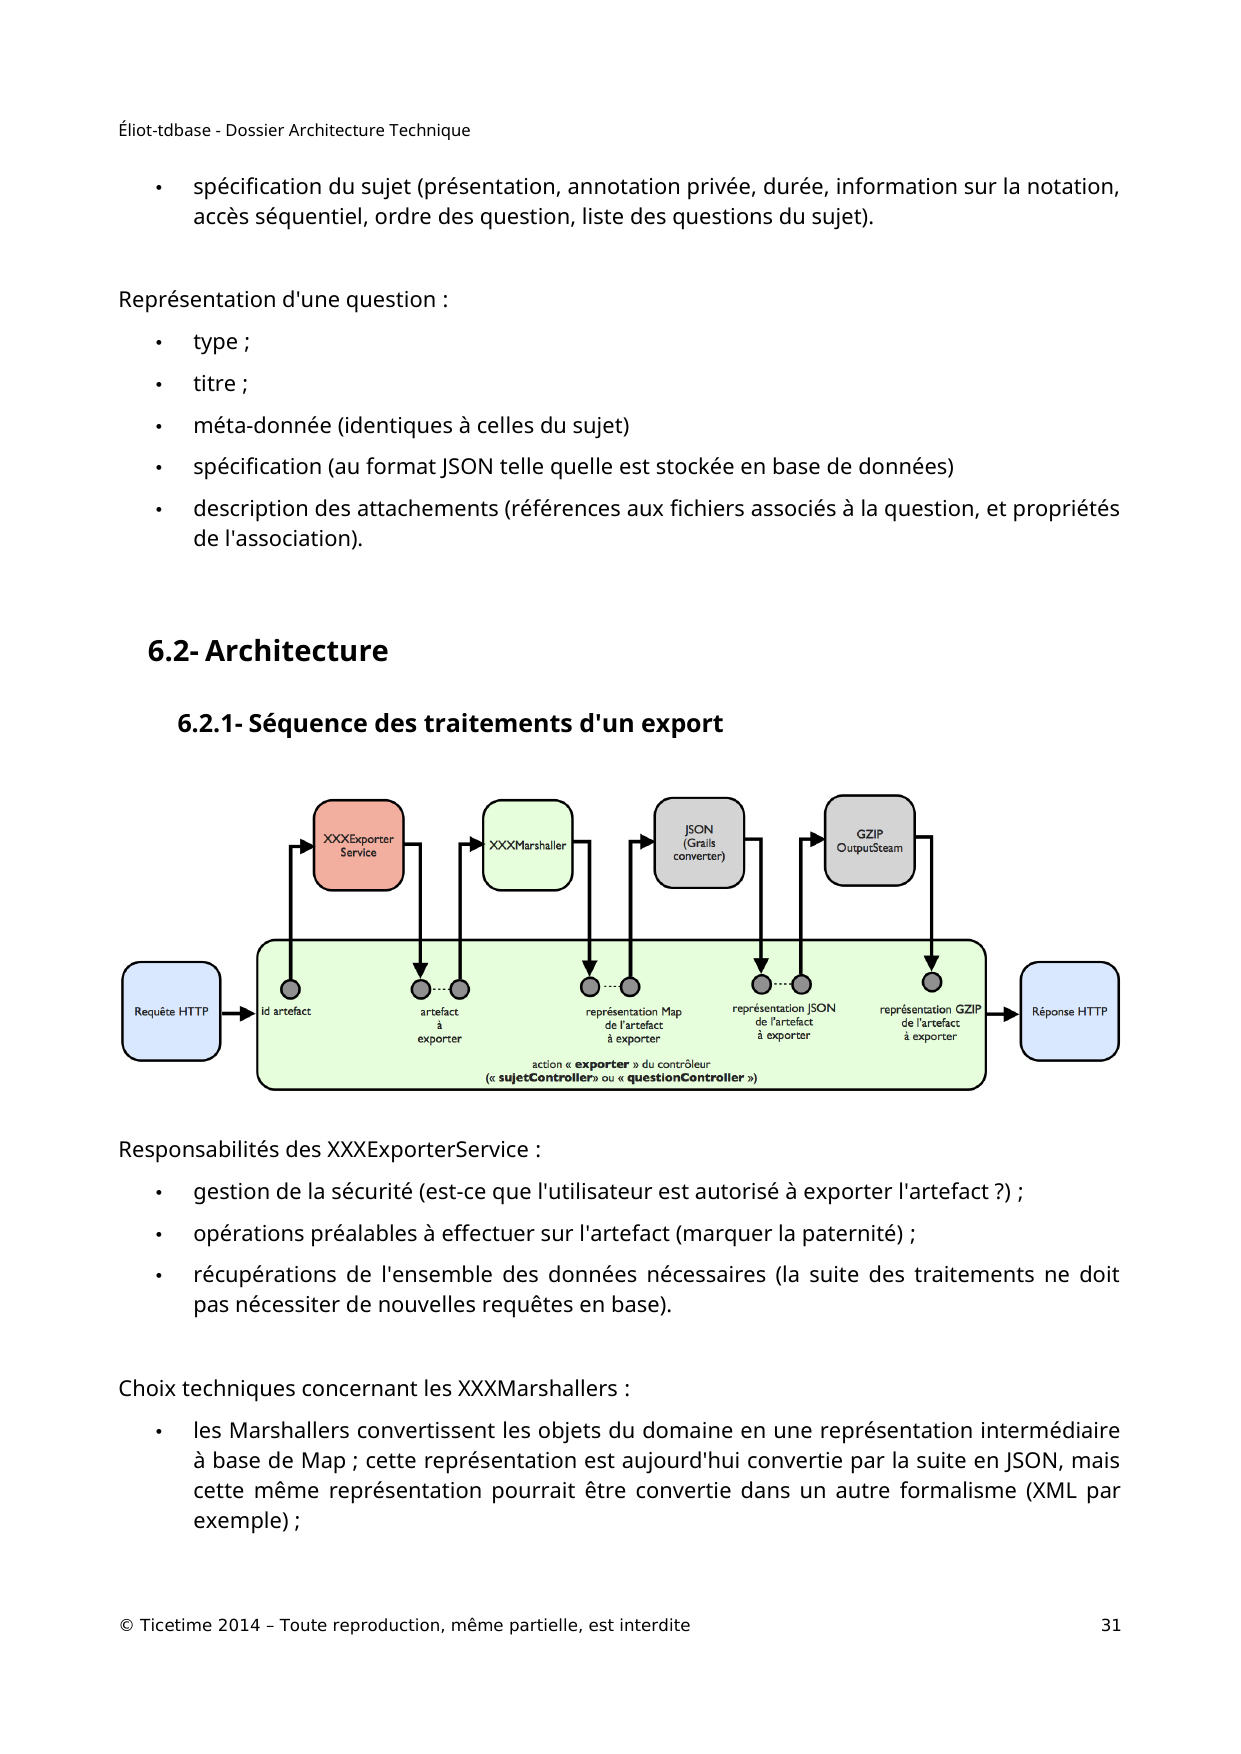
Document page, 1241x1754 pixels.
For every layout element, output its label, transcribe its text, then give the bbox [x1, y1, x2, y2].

list méta-donnée (identiques à celles du sujet) [156, 409, 1122, 439]
list titre ; [156, 368, 1122, 398]
picture [118, 793, 1122, 1093]
subtitle Séquence des traitements d'un export [118, 705, 1122, 739]
text Représentation d'une question : [118, 284, 1122, 314]
list les Marshallers convertissent les objets du domaine en une représentation intermédiaire à base de Map ; cette représentation est aujourd'hui convertie par la suite en JSON, mais cette même représentation pourrait être convertie dans un autre formalisme (XML par exemple) ; [156, 1414, 1122, 1534]
text Choix techniques concernant les XXXMarshallers : [118, 1373, 1122, 1403]
list opérations préalables à effectuer sur l'artefact (marquer la paternité) ; [156, 1217, 1122, 1247]
list description des attachements (références aux fichiers associés à la question, et propriétés de l'association). [156, 493, 1122, 553]
subtitle Architecture [118, 630, 1122, 670]
text Responsabilités des XXXExporterService : [118, 1134, 1122, 1164]
list récupérations de l'ensemble des données nécessaires (la suite des traitements ne doit pas nécessiter de nouvelles requêtes en base). [156, 1259, 1122, 1319]
list spécification du sujet (présentation, annotation privée, durée, information sur la notation, accès séquentiel, ordre des question, liste des questions du sujet). [156, 171, 1122, 231]
list gestion de la sécurité (est-ce que l'utilisateur est autorisé à exporter l'artefact ?) ; [156, 1176, 1122, 1206]
list spécification (au format JSON telle quelle est stockée en base de données) [156, 451, 1122, 481]
list type ; [156, 326, 1122, 356]
